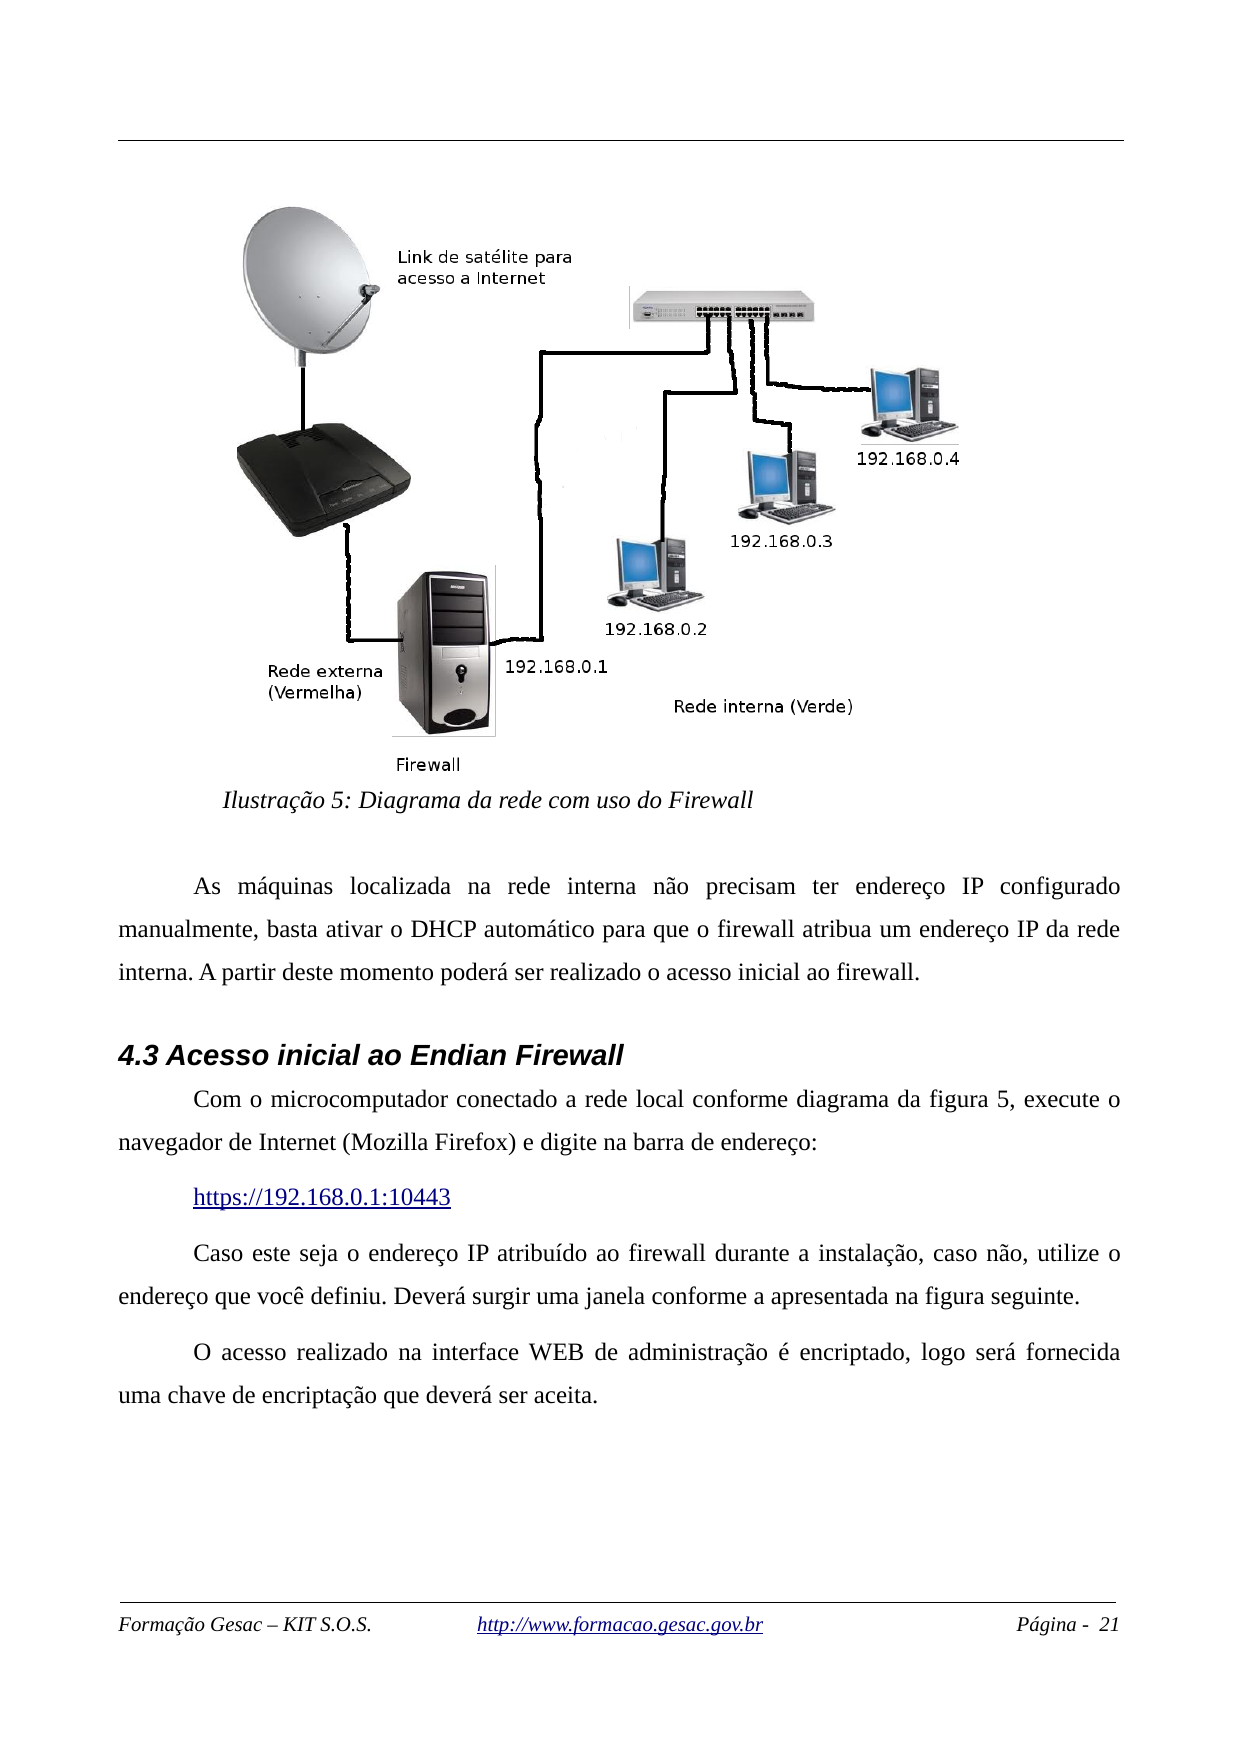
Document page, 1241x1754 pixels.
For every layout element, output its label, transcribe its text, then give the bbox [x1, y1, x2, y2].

text https://192.168.0.1:10443 [118, 1182, 1122, 1211]
text Ilustração 5: Diagrama da rede com uso do Firewall [222, 786, 1018, 814]
picture [222, 188, 1019, 786]
text As máquinas localizada na rede interna não precisam ter endereço IP configurado manualmente, basta ativar o DHCP automático para que o firewall atribua um endereço IP da rede interna. A partir deste momento poderá ser realizado o acesso inicial ao firewall. [118, 176, 1122, 986]
text O acesso realizado na interface WEB de administração é encriptado, logo será fornecida uma chave de encriptação que deverá ser aceita. [118, 1337, 1122, 1409]
text Caso este seja o endereço IP atribuído ao firewall durante a instalação, caso não, utilize o endereço que você definiu. Deverá surgir uma janela conforme a apresentada na figura seguinte. [118, 1238, 1122, 1310]
subtitle 4.3 Acesso inicial ao Endian Firewall [118, 1038, 1122, 1071]
text Com o microcomputador conectado a rede local conforme diagrama da figura 5, execute o navegador de Internet (Mozilla Firefox) e digite na barra de endereço: [118, 1084, 1122, 1156]
